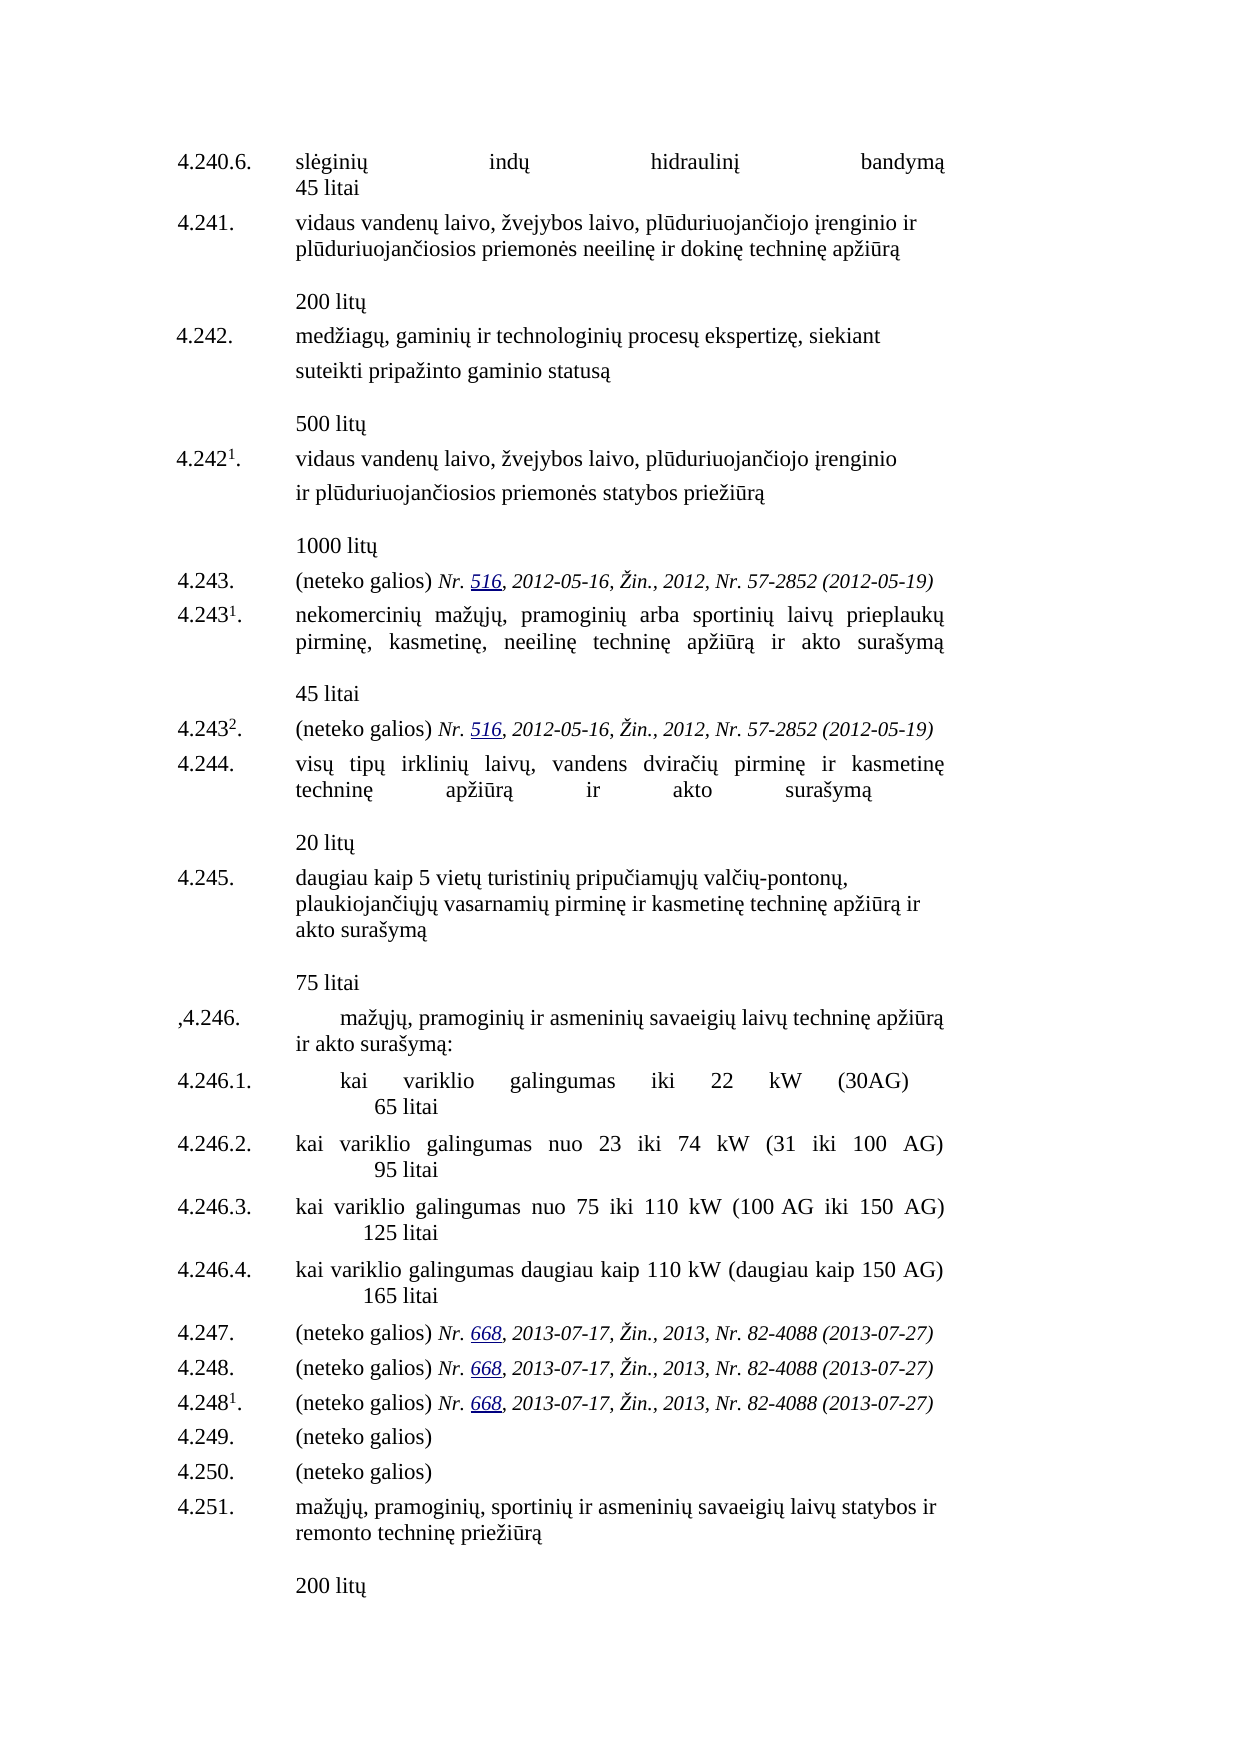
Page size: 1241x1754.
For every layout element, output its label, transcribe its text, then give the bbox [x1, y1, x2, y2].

text 4.249. (neteko galios) [177, 1423, 945, 1450]
text 4.2432. (neteko galios) Nr. 516, 2012-05-16, Žin., 2012, Nr. 57-2852 (2012-05-19) [177, 715, 945, 741]
text ir plūduriuojančiosios priemonės statybos priežiūrą 1000 litų [176, 479, 945, 558]
text ,4.246. mažųjų, pramoginių ir asmeninių savaeigių laivų techninę apžiūrą ir akto surašymą: [177, 1004, 945, 1056]
text 4.240.6. slėginių indų hidraulinį bandymą 45 litai [177, 148, 945, 200]
text suteikti pripažinto gaminio statusą 500 litų [176, 357, 945, 436]
text 4.246.3. kai variklio galingumas nuo 75 iki 110 kW (100 AG iki 150 AG) 125 litai [177, 1193, 945, 1246]
text 4.246.1. kai variklio galingumas iki 22 kW (30AG) 65 litai [177, 1067, 945, 1119]
text 4.244. visų tipų irklinių laivų, vandens dviračių pirminę ir kasmetinę techninę apžiūrą ir akto surašymą 20 litų [177, 750, 945, 855]
text 4.246.2. kai variklio galingumas nuo 23 iki 74 kW (31 iki 100 AG) 95 litai [177, 1130, 945, 1183]
text 4.243. (neteko galios) Nr. 516, 2012-05-16, Žin., 2012, Nr. 57-2852 (2012-05-19) [177, 567, 945, 593]
text 4.251. mažųjų, pramoginių, sportinių ir asmeninių savaeigių laivų statybos ir remonto techninę priežiūrą 200 litų [177, 1493, 945, 1598]
text 4.248. (neteko galios) Nr. 668, 2013-07-17, Žin., 2013, Nr. 82-4088 (2013-07-27) [177, 1354, 945, 1380]
text 4.241. vidaus vandenų laivo, žvejybos laivo, plūduriuojančiojo įrenginio ir plūduriuojančiosios priemonės neeilinę ir dokinę techninę apžiūrą 200 litų [177, 209, 945, 314]
text 4.2431. nekomercinių mažųjų, pramoginių arba sportinių laivų prieplaukų pirminę, kasmetinę, neeilinę techninę apžiūrą ir akto surašymą 45 litai [177, 601, 945, 707]
text 4.2481. (neteko galios) Nr. 668, 2013-07-17, Žin., 2013, Nr. 82-4088 (2013-07-27) [177, 1389, 945, 1415]
text 4.247. (neteko galios) Nr. 668, 2013-07-17, Žin., 2013, Nr. 82-4088 (2013-07-27) [177, 1319, 1122, 1346]
text 4.245. daugiau kaip 5 vietų turistinių pripučiamųjų valčių-pontonų, plaukiojančiųjų vasarnamių pirminę ir kasmetinę techninę apžiūrą ir akto surašymą 75 litai [177, 863, 945, 995]
text 4.246.4. kai variklio galingumas daugiau kaip 110 kW (daugiau kaip 150 AG) 165 litai [177, 1256, 945, 1309]
text 4.2421. vidaus vandenų laivo, žvejybos laivo, plūduriuojančiojo įrenginio [176, 444, 945, 471]
text 4.250. (neteko galios) [177, 1458, 945, 1484]
text 4.242. medžiagų, gaminių ir technologinių procesų ekspertizę, siekiant [176, 322, 945, 349]
